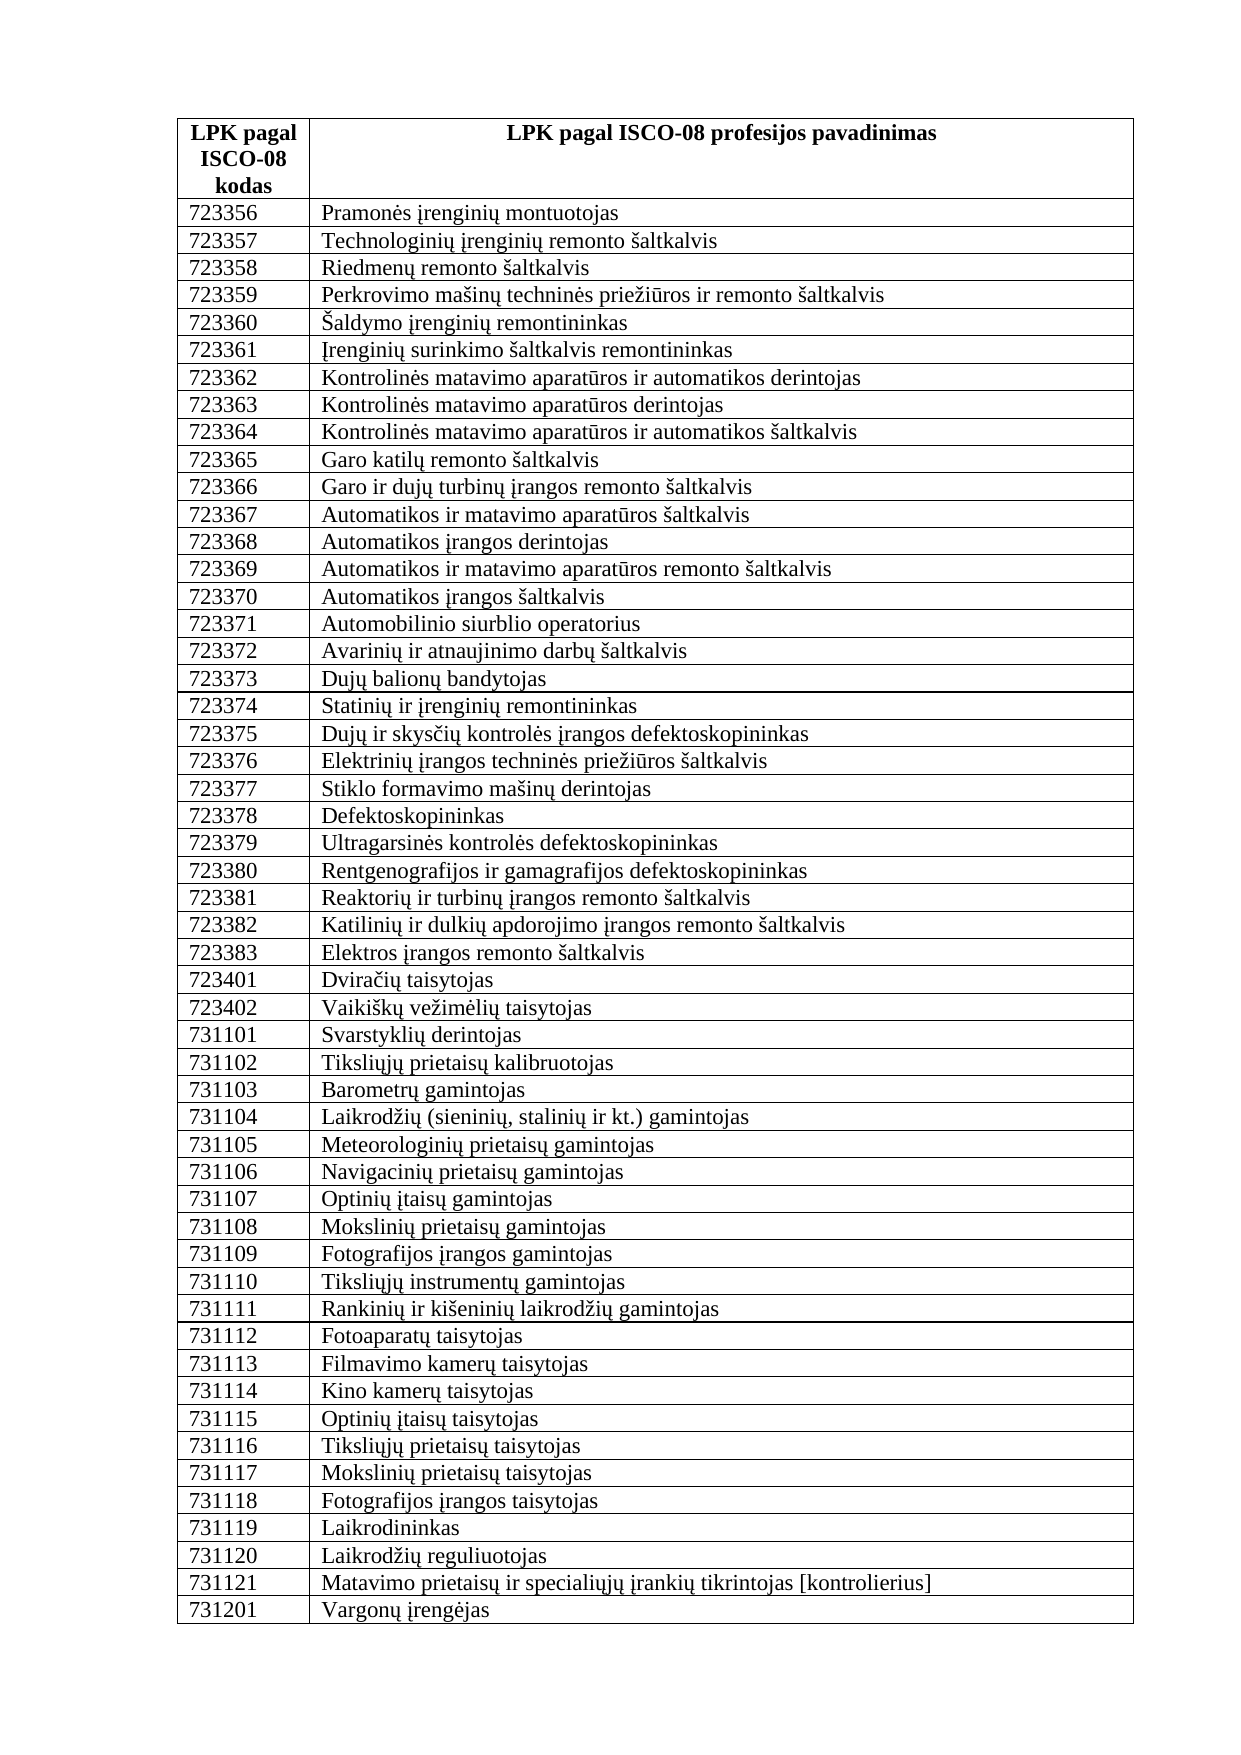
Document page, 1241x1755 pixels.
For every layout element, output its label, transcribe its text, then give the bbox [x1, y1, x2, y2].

table_cell 731108 [178, 1213, 309, 1239]
table_header LPK pagal ISCO-08 profesijos pavadinimas [310, 119, 1133, 198]
table_cell Garo ir dujų turbinų įrangos remonto šaltkalvis [310, 473, 1133, 499]
table_cell 731121 [178, 1569, 309, 1595]
table_cell Laikrodžių reguliuotojas [310, 1542, 1133, 1568]
table_cell 731104 [178, 1103, 309, 1130]
table_cell 723377 [178, 775, 309, 801]
table_cell 723381 [178, 884, 309, 911]
table_cell 731110 [178, 1268, 309, 1294]
table_cell Elektros įrangos remonto šaltkalvis [310, 939, 1133, 965]
table_cell Kino kamerų taisytojas [310, 1377, 1133, 1404]
table_cell 723373 [178, 665, 309, 691]
table_cell Dujų ir skysčių kontrolės įrangos defektoskopininkas [310, 720, 1133, 746]
table_cell 731119 [178, 1514, 309, 1541]
table_cell 731109 [178, 1240, 309, 1267]
table_cell Automatikos įrangos šaltkalvis [310, 583, 1133, 609]
table_cell Kontrolinės matavimo aparatūros ir automatikos derintojas [310, 364, 1133, 390]
table_cell 731115 [178, 1405, 309, 1431]
table_cell 723401 [178, 966, 309, 993]
table_cell Laikrodininkas [310, 1514, 1133, 1541]
table_cell Automatikos ir matavimo aparatūros šaltkalvis [310, 501, 1133, 527]
table_cell Meteorologinių prietaisų gamintojas [310, 1131, 1133, 1157]
table_cell Reaktorių ir turbinų įrangos remonto šaltkalvis [310, 884, 1133, 911]
table_cell 723379 [178, 829, 309, 856]
table_cell Rentgenografijos ir gamagrafijos defektoskopininkas [310, 857, 1133, 883]
table_cell Ultragarsinės kontrolės defektoskopininkas [310, 829, 1133, 856]
table_cell Fotoaparatų taisytojas [310, 1323, 1133, 1349]
table_cell 723362 [178, 364, 309, 390]
table_cell 731117 [178, 1460, 309, 1486]
table_cell 731102 [178, 1049, 309, 1075]
table_cell 723378 [178, 802, 309, 828]
table_cell Mokslinių prietaisų taisytojas [310, 1460, 1133, 1486]
table_cell 731106 [178, 1158, 309, 1184]
table_cell Optinių įtaisų gamintojas [310, 1186, 1133, 1212]
table_cell 731120 [178, 1542, 309, 1568]
table_cell 723369 [178, 555, 309, 582]
table_cell Matavimo prietaisų ir specialiųjų įrankių tikrintojas [kontrolierius] [310, 1569, 1133, 1595]
table_cell Riedmenų remonto šaltkalvis [310, 254, 1133, 280]
table_cell 723367 [178, 501, 309, 527]
table_cell 731103 [178, 1076, 309, 1102]
table_cell Vargonų įrengėjas [310, 1596, 1133, 1623]
table_cell 723359 [178, 281, 309, 308]
table_cell Automobilinio siurblio operatorius [310, 610, 1133, 637]
table_cell Šaldymo įrenginių remontininkas [310, 309, 1133, 335]
table_cell 731105 [178, 1131, 309, 1157]
table_cell 723357 [178, 227, 309, 253]
table_cell 723372 [178, 638, 309, 664]
table_cell Avarinių ir atnaujinimo darbų šaltkalvis [310, 638, 1133, 664]
table_cell 723356 [178, 199, 309, 226]
table_cell 731118 [178, 1487, 309, 1513]
table_cell 723402 [178, 994, 309, 1020]
table_cell Fotografijos įrangos taisytojas [310, 1487, 1133, 1513]
table_cell Laikrodžių (sieninių, stalinių ir kt.) gamintojas [310, 1103, 1133, 1130]
table_cell Automatikos ir matavimo aparatūros remonto šaltkalvis [310, 555, 1133, 582]
table_cell 731112 [178, 1323, 309, 1349]
table_cell 731101 [178, 1021, 309, 1047]
table_cell 723364 [178, 419, 309, 445]
table_header LPK pagal ISCO-08 kodas [178, 119, 309, 198]
table_cell Navigacinių prietaisų gamintojas [310, 1158, 1133, 1184]
table_cell Fotografijos įrangos gamintojas [310, 1240, 1133, 1267]
table_cell Vaikiškų vežimėlių taisytojas [310, 994, 1133, 1020]
table_cell Barometrų gamintojas [310, 1076, 1133, 1102]
table_cell Garo katilų remonto šaltkalvis [310, 446, 1133, 472]
table_cell Stiklo formavimo mašinų derintojas [310, 775, 1133, 801]
table_cell 731111 [178, 1295, 309, 1321]
table_cell 723370 [178, 583, 309, 609]
table_cell 723363 [178, 391, 309, 417]
table_cell Technologinių įrenginių remonto šaltkalvis [310, 227, 1133, 253]
table_cell Automatikos įrangos derintojas [310, 528, 1133, 554]
table_cell Dujų balionų bandytojas [310, 665, 1133, 691]
table_cell 723366 [178, 473, 309, 499]
table_cell 723361 [178, 336, 309, 363]
table_cell Mokslinių prietaisų gamintojas [310, 1213, 1133, 1239]
table_cell 723380 [178, 857, 309, 883]
table_cell Kontrolinės matavimo aparatūros ir automatikos šaltkalvis [310, 419, 1133, 445]
table_cell 723365 [178, 446, 309, 472]
table_cell Tiksliųjų prietaisų kalibruotojas [310, 1049, 1133, 1075]
table_cell 723383 [178, 939, 309, 965]
table_cell 723374 [178, 693, 309, 719]
table_cell 723360 [178, 309, 309, 335]
table_cell Optinių įtaisų taisytojas [310, 1405, 1133, 1431]
table_cell 731116 [178, 1432, 309, 1458]
table_cell Dviračių taisytojas [310, 966, 1133, 993]
table_cell Elektrinių įrangos techninės priežiūros šaltkalvis [310, 747, 1133, 773]
table_cell 731107 [178, 1186, 309, 1212]
table_cell Statinių ir įrenginių remontininkas [310, 693, 1133, 719]
table_cell Rankinių ir kišeninių laikrodžių gamintojas [310, 1295, 1133, 1321]
table_cell Pramonės įrenginių montuotojas [310, 199, 1133, 226]
table_cell 723368 [178, 528, 309, 554]
table_cell 723375 [178, 720, 309, 746]
table_cell Defektoskopininkas [310, 802, 1133, 828]
table_cell 731114 [178, 1377, 309, 1404]
table_cell Kontrolinės matavimo aparatūros derintojas [310, 391, 1133, 417]
table_cell Perkrovimo mašinų techninės priežiūros ir remonto šaltkalvis [310, 281, 1133, 308]
table_cell 731113 [178, 1350, 309, 1376]
table_cell Katilinių ir dulkių apdorojimo įrangos remonto šaltkalvis [310, 912, 1133, 938]
table_cell Įrenginių surinkimo šaltkalvis remontininkas [310, 336, 1133, 363]
table_cell Filmavimo kamerų taisytojas [310, 1350, 1133, 1376]
table_cell 723371 [178, 610, 309, 637]
table_cell 723376 [178, 747, 309, 773]
table_cell 731201 [178, 1596, 309, 1623]
table_cell Tiksliųjų instrumentų gamintojas [310, 1268, 1133, 1294]
table_cell 723382 [178, 912, 309, 938]
table_cell Svarstyklių derintojas [310, 1021, 1133, 1047]
table_cell Tiksliųjų prietaisų taisytojas [310, 1432, 1133, 1458]
table_cell 723358 [178, 254, 309, 280]
